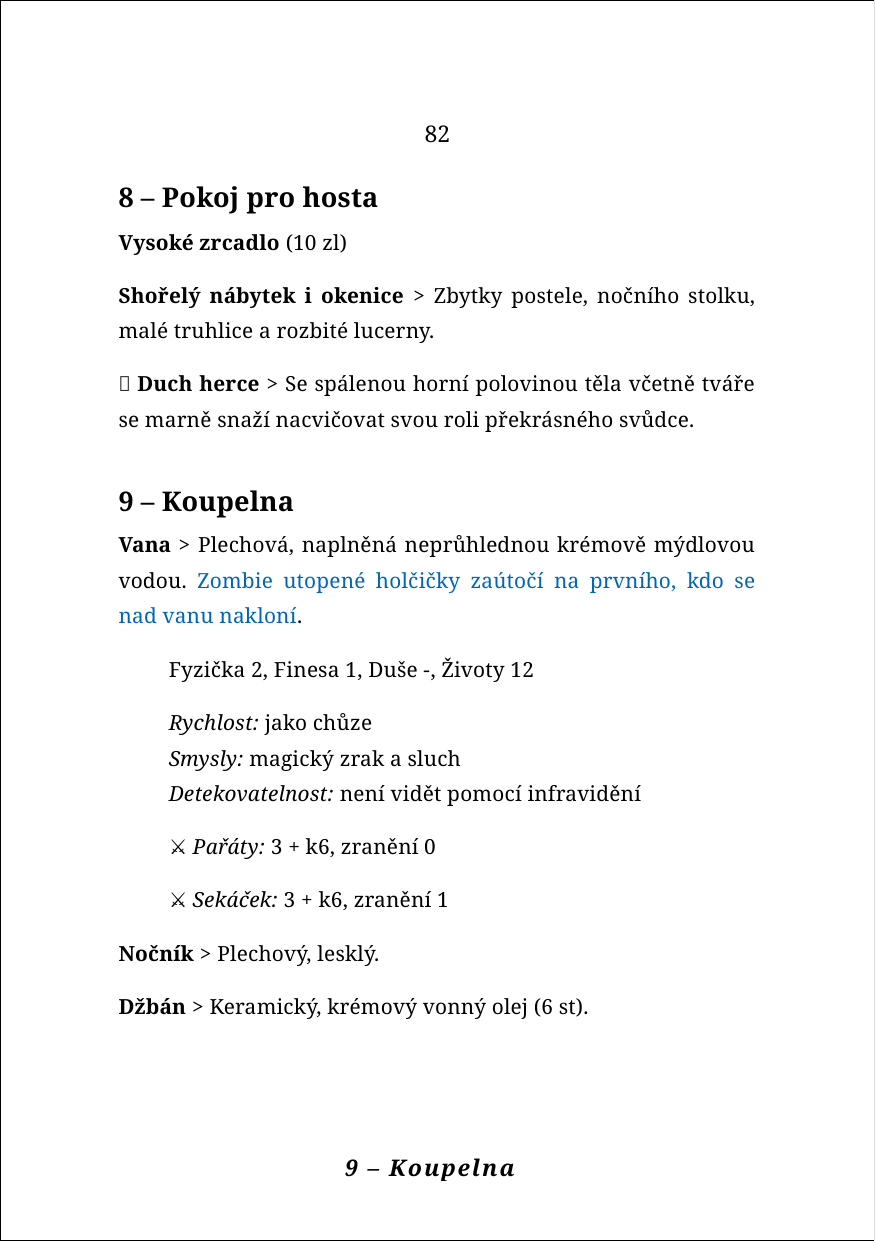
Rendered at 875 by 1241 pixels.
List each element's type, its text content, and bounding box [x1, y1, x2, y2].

text Shořelý nábytek i okenice > Zbytky postele, nočního stolku, malé truhlice a rozbité lucerny. [118, 281, 756, 345]
text ⚔ Pařáty: 3 + k6, zranění 0 [168, 832, 756, 861]
text ⚔ Sekáček: 3 + k6, zranění 1 [168, 886, 756, 914]
subtitle 9 – Koupelna [118, 482, 756, 519]
text Vysoké zrcadlo (10 zl) [118, 228, 756, 256]
text 👤 Duch herce > Se spálenou horní polovinou těla včetně tváře se marně snaží nacvičovat svou roli překrásného svůdce. [118, 369, 756, 433]
text Smysly: magický zrak a sluch [168, 744, 756, 772]
text Vana > Plechová, naplněná neprůhlednou krémově mýdlovou vodou. Zombie utopené holčičky zaútočí na prvního, kdo se nad vanu nakloní. [118, 531, 756, 630]
text Džbán > Keramický, krémový vonný olej (6 st). [118, 992, 756, 1021]
text Fyzička 2, Finesa 1, Duše -, Životy 12 [168, 655, 756, 683]
text Detekovatelnost: není vidět pomocí infravidění [168, 779, 756, 808]
text Nočník > Plechový, lesklý. [118, 939, 756, 967]
text Rychlost: jako chůze [168, 708, 756, 737]
subtitle 8 – Pokoj pro hosta [118, 179, 756, 216]
